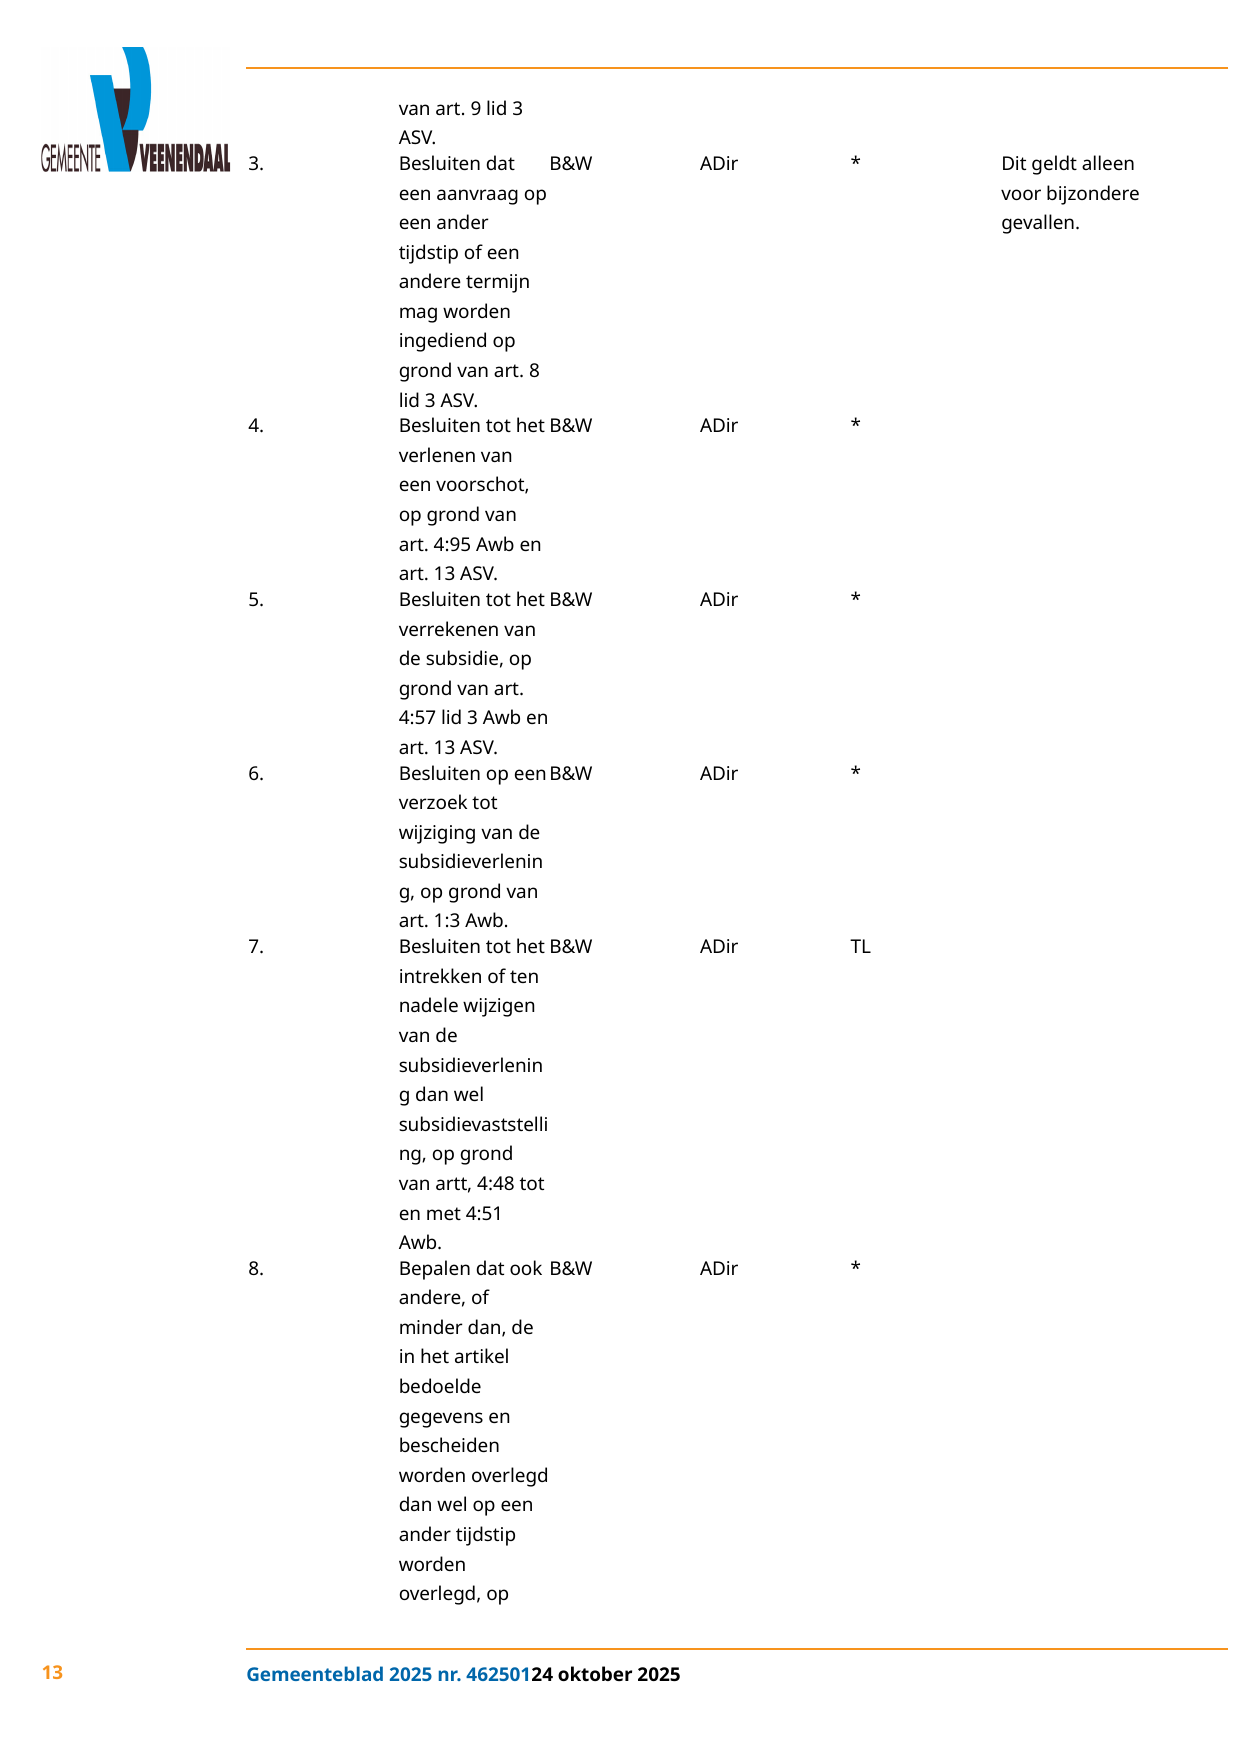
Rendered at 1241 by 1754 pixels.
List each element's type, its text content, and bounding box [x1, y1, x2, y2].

table_cell ADir [700, 934, 850, 1255]
table_cell [1001, 95, 1152, 150]
table_cell [248, 95, 398, 150]
table_cell * [850, 150, 1001, 412]
table_cell [248, 150, 398, 412]
table_cell Besluiten tot het verrekenen van de subsidie, op grond van art. 4:57 lid 3 Awb en art. 13 ASV. [399, 586, 549, 760]
table_cell Bepalen dat ook andere, of minder dan, de in het artikel bedoelde gegevens en bescheiden worden overlegd dan wel op een ander tijdstip worden overlegd, op [399, 1255, 549, 1606]
table_cell Besluiten tot het intrekken of ten nadele wijzigen van de subsidieverlening dan wel subsidievaststelling, op grond van artt, 4:48 tot en met 4:51 Awb. [399, 934, 549, 1255]
table_cell ADir [700, 413, 850, 586]
table_cell * [850, 760, 1001, 933]
table_cell [248, 586, 398, 760]
table_cell B&W [549, 760, 700, 933]
table_cell [850, 95, 1001, 150]
table_cell [248, 934, 398, 1255]
table_cell B&W [549, 150, 700, 412]
table_cell [700, 95, 850, 150]
table_cell ADir [700, 760, 850, 933]
table_cell ADir [700, 150, 850, 412]
table_cell * [850, 1255, 1001, 1606]
table_cell [1001, 586, 1152, 760]
table_cell [1001, 760, 1152, 933]
table_cell B&W [549, 1255, 700, 1606]
table_cell * [850, 586, 1001, 760]
table_cell [1001, 934, 1152, 1255]
table_cell B&W [549, 586, 700, 760]
table_cell ADir [700, 1255, 850, 1606]
table_cell Besluiten tot het verlenen van een voorschot, op grond van art. 4:95 Awb en art. 13 ASV. [399, 413, 549, 586]
table_cell Besluiten dat een aanvraag op een ander tijdstip of een andere termijn mag worden ingediend op grond van art. 8 lid 3 ASV. [399, 150, 549, 412]
table_cell * [850, 413, 1001, 586]
table_cell [248, 760, 398, 933]
table_cell B&W [549, 934, 700, 1255]
table_cell [248, 413, 398, 586]
table_cell B&W [549, 413, 700, 586]
table_cell van art. 9 lid 3 ASV. [399, 95, 549, 150]
table_cell [1001, 1255, 1152, 1606]
table_cell [549, 95, 700, 150]
table_cell Dit geldt alleen voor bijzondere gevallen. [1001, 150, 1152, 412]
table_cell Besluiten op een verzoek tot wijziging van de subsidieverlening, op grond van art. 1:3 Awb. [399, 760, 549, 933]
table_cell TL [850, 934, 1001, 1255]
table_cell ADir [700, 586, 850, 760]
table_cell [1001, 413, 1152, 586]
table_cell [248, 1255, 398, 1606]
picture [41, 47, 130, 172]
picture [123, 47, 231, 172]
